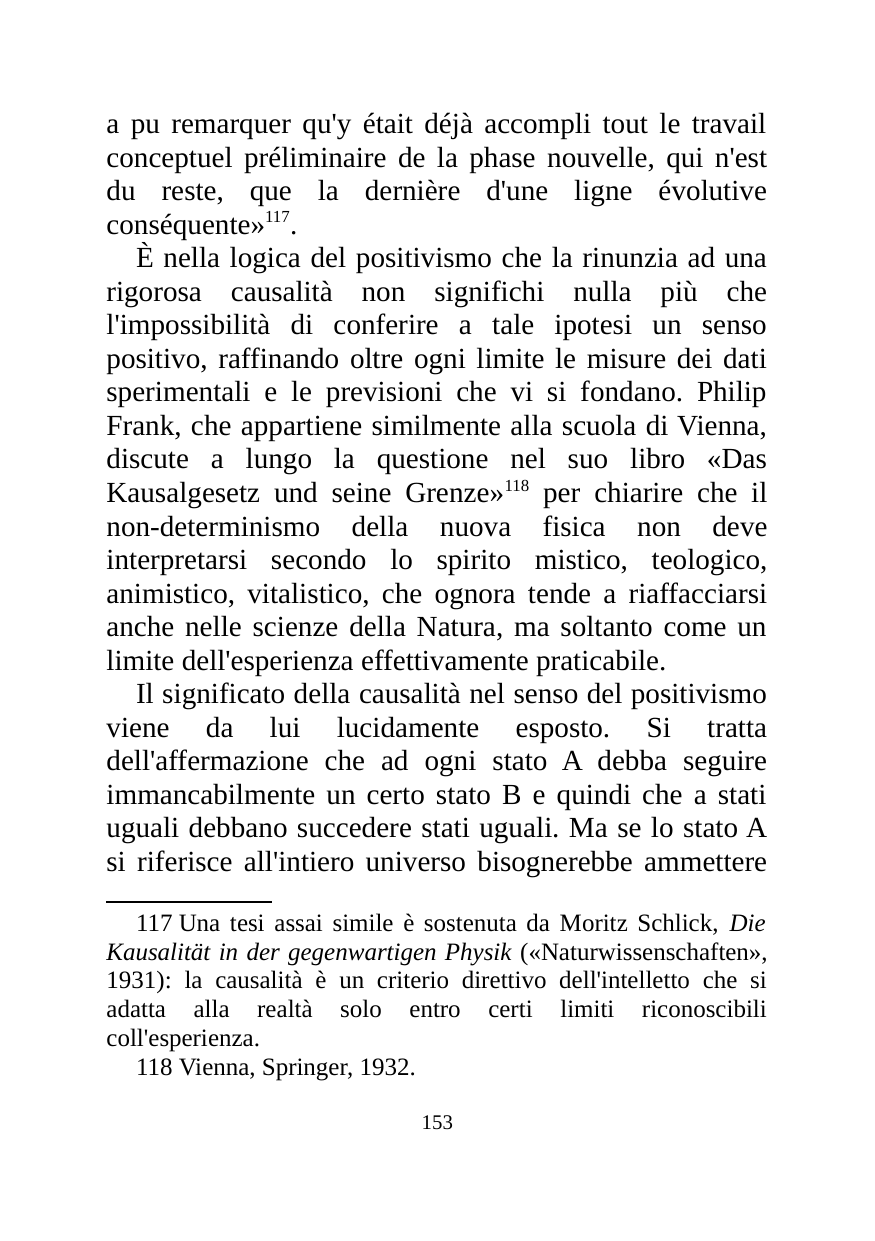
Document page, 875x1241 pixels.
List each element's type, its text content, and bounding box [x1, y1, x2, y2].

text Il significato della causalità nel senso del positivismo viene da lui lucidamente esposto. Si tratta dell'affermazione che ad ogni stato A debba seguire immancabilmente un certo stato B e quindi che a stati uguali debbano succedere stati uguali. Ma se lo stato A si riferisce all'intiero universo bisognerebbe ammettere [106, 676, 768, 878]
text Una tesi assai simile è sostenuta da Moritz Schlick, Die Kausalität in der gegenwartigen Physik («Naturwissenschaften», 1931): la causalità è un criterio direttivo dell'intelletto che si adatta alla realtà solo entro certi limiti riconoscibili coll'esperienza. [106, 908, 768, 1052]
text Vienna, Springer, 1932. [106, 1052, 768, 1080]
text a pu remarquer qu'y était déjà accompli tout le travail conceptuel préliminaire de la phase nouvelle, qui n'est du reste, que la dernière d'une ligne évolutive conséquente». [106, 106, 768, 240]
text È nella logica del positivismo che la rinunzia ad una rigorosa causalità non significhi nulla più che l'impossibilità di conferire a tale ipotesi un senso positivo, raffinando oltre ogni limite le misure dei dati sperimentali e le previsioni che vi si fondano. Philip Frank, che appartiene similmente alla scuola di Vienna, discute a lungo la questione nel suo libro «Das Kausalgesetz und seine Grenze» per chiarire che il non-determinismo della nuova fisica non deve interpretarsi secondo lo spirito mistico, teologico, animistico, vitalistico, che ognora tende a riaffacciarsi anche nelle scienze della Natura, ma soltanto come un limite dell'esperienza effettivamente praticabile. [106, 240, 768, 676]
